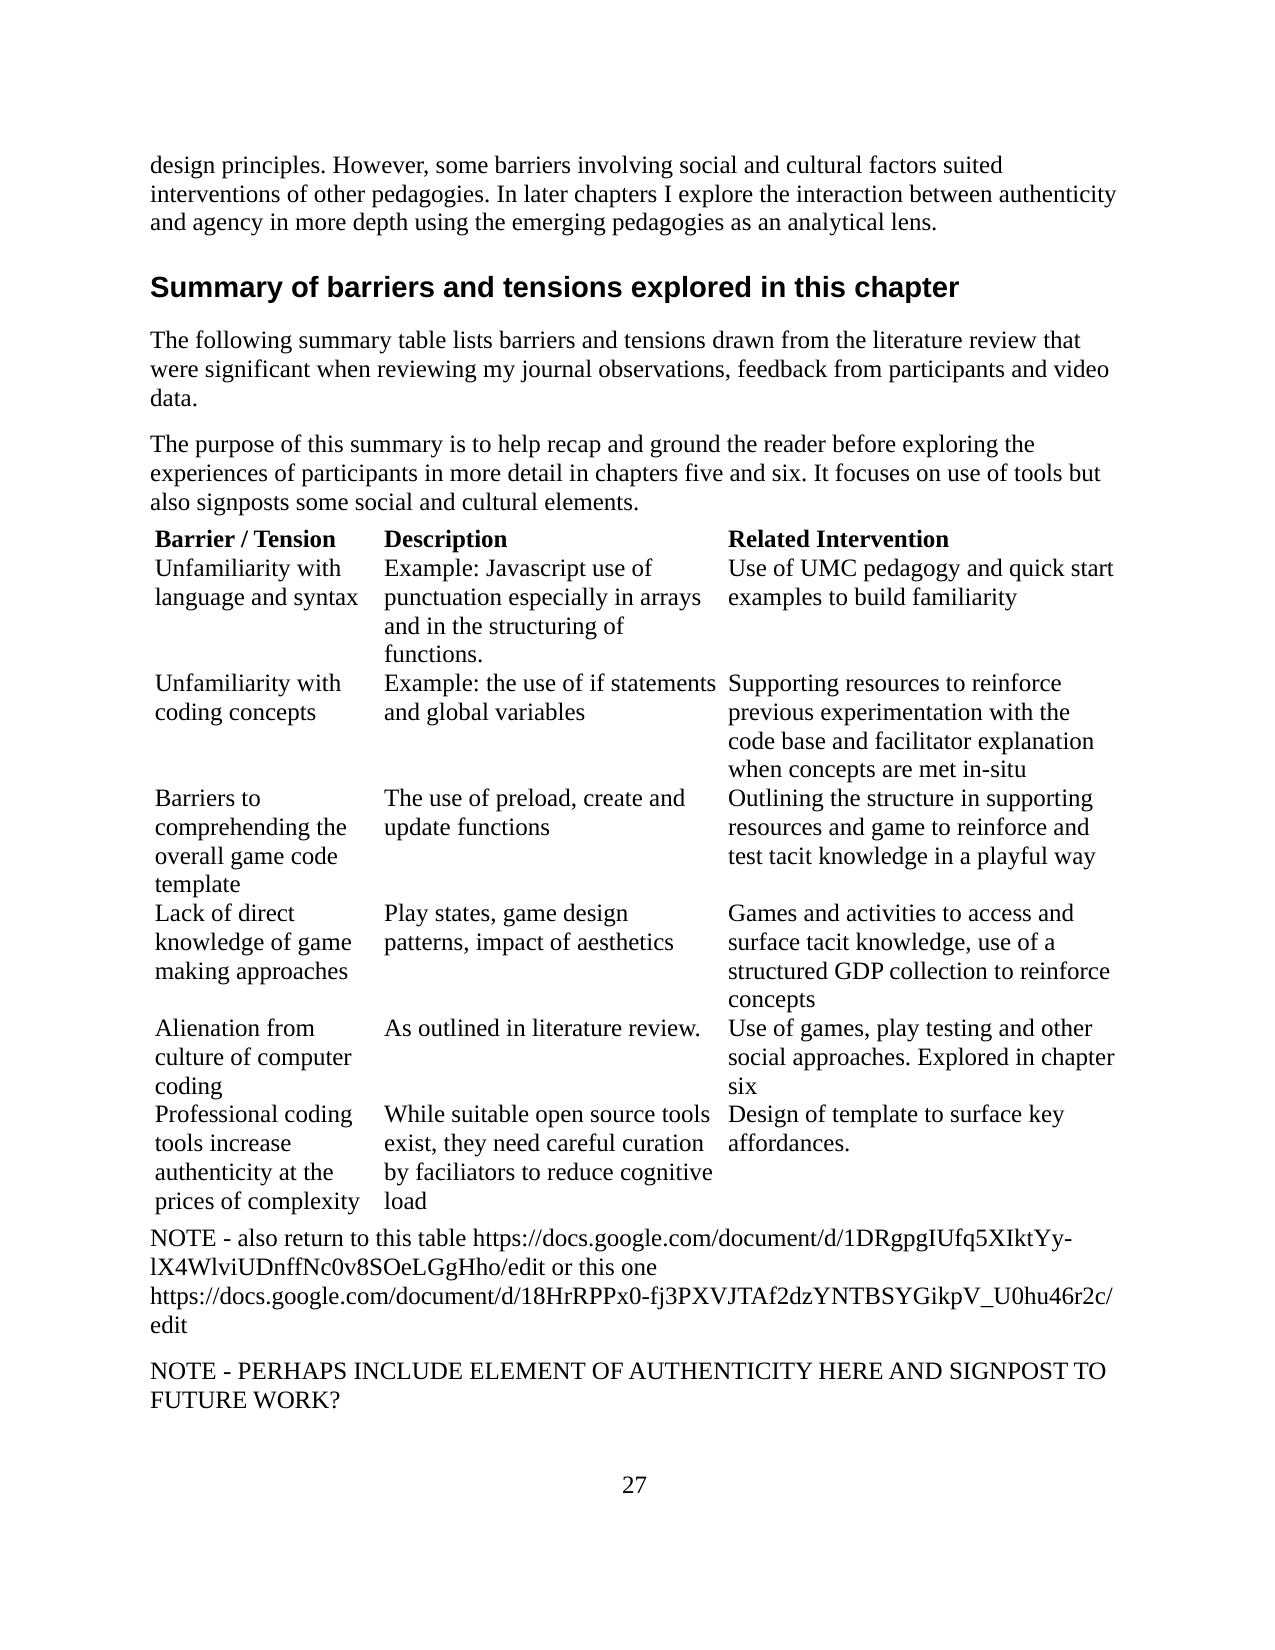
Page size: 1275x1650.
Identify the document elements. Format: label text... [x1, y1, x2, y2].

table_cell While suitable open source tools exist, they need careful curation by faciliators to reduce cognitive load [379, 1100, 723, 1214]
text The following summary table lists barriers and tensions drawn from the literature review that were significant when reviewing my journal observations, feedback from participants and video data. [150, 325, 1125, 411]
table_cell Play states, game design patterns, impact of aesthetics [379, 898, 723, 1013]
text NOTE - PERHAPS INCLUDE ELEMENT OF AUTHENTICITY HERE AND SIGNPOST TO FUTURE WORK? [150, 1356, 1125, 1414]
table_cell Barriers to comprehending the overall game code template [150, 783, 379, 898]
table_cell Unfamiliarity with language and syntax [150, 553, 379, 668]
table_cell The use of preload, create and update functions [379, 783, 723, 898]
table_cell Professional coding tools increase authenticity at the prices of complexity [150, 1100, 379, 1214]
table_cell Games and activities to access and surface tacit knowledge, use of a structured GDP collection to reinforce concepts [724, 898, 1125, 1013]
text NOTE - also return to this table https://docs.google.com/document/d/1DRgpgIUfq5XIktYy-lX4WlviUDnffNc0v8SOeLGgHho/edit or this one https://docs.google.com/document/d/18HrRPPx0-fj3PXVJTAf2dzYNTBSYGikpV_U0hu46r2c/edit [150, 1223, 1125, 1338]
table_cell Design of template to surface key affordances. [724, 1100, 1125, 1214]
text The purpose of this summary is to help recap and ground the reader before exploring the experiences of participants in more detail in chapters five and six. It focuses on use of tools but also signposts some social and cultural elements. [150, 429, 1125, 516]
table_header Related Intervention [724, 525, 1125, 553]
table_cell Outlining the structure in supporting resources and game to reinforce and test tacit knowledge in a playful way [724, 783, 1125, 898]
text design principles. However, some barriers involving social and cultural factors suited interventions of other pedagogies. In later chapters I explore the interaction between authenticity and agency in more depth using the emerging pedagogies as an analytical lens. [150, 150, 1125, 236]
table_cell As outlined in literature review. [379, 1013, 723, 1099]
table_cell Use of UMC pedagogy and quick start examples to build familiarity [724, 553, 1125, 668]
table_cell Lack of direct knowledge of game making approaches [150, 898, 379, 1013]
table_cell Example: the use of if statements and global variables [379, 668, 723, 783]
table_header Barrier / Tension [150, 525, 379, 553]
table_cell Example: Javascript use of punctuation especially in arrays and in the structuring of functions. [379, 553, 723, 668]
table_header Description [379, 525, 723, 553]
table_cell Unfamiliarity with coding concepts [150, 668, 379, 783]
table_cell Use of games, play testing and other social approaches. Explored in chapter six [724, 1013, 1125, 1099]
table_cell Supporting resources to reinforce previous experimentation with the code base and facilitator explanation when concepts are met in-situ [724, 668, 1125, 783]
subtitle Summary of barriers and tensions explored in this chapter [150, 270, 1125, 304]
table_cell Alienation from culture of computer coding [150, 1013, 379, 1099]
